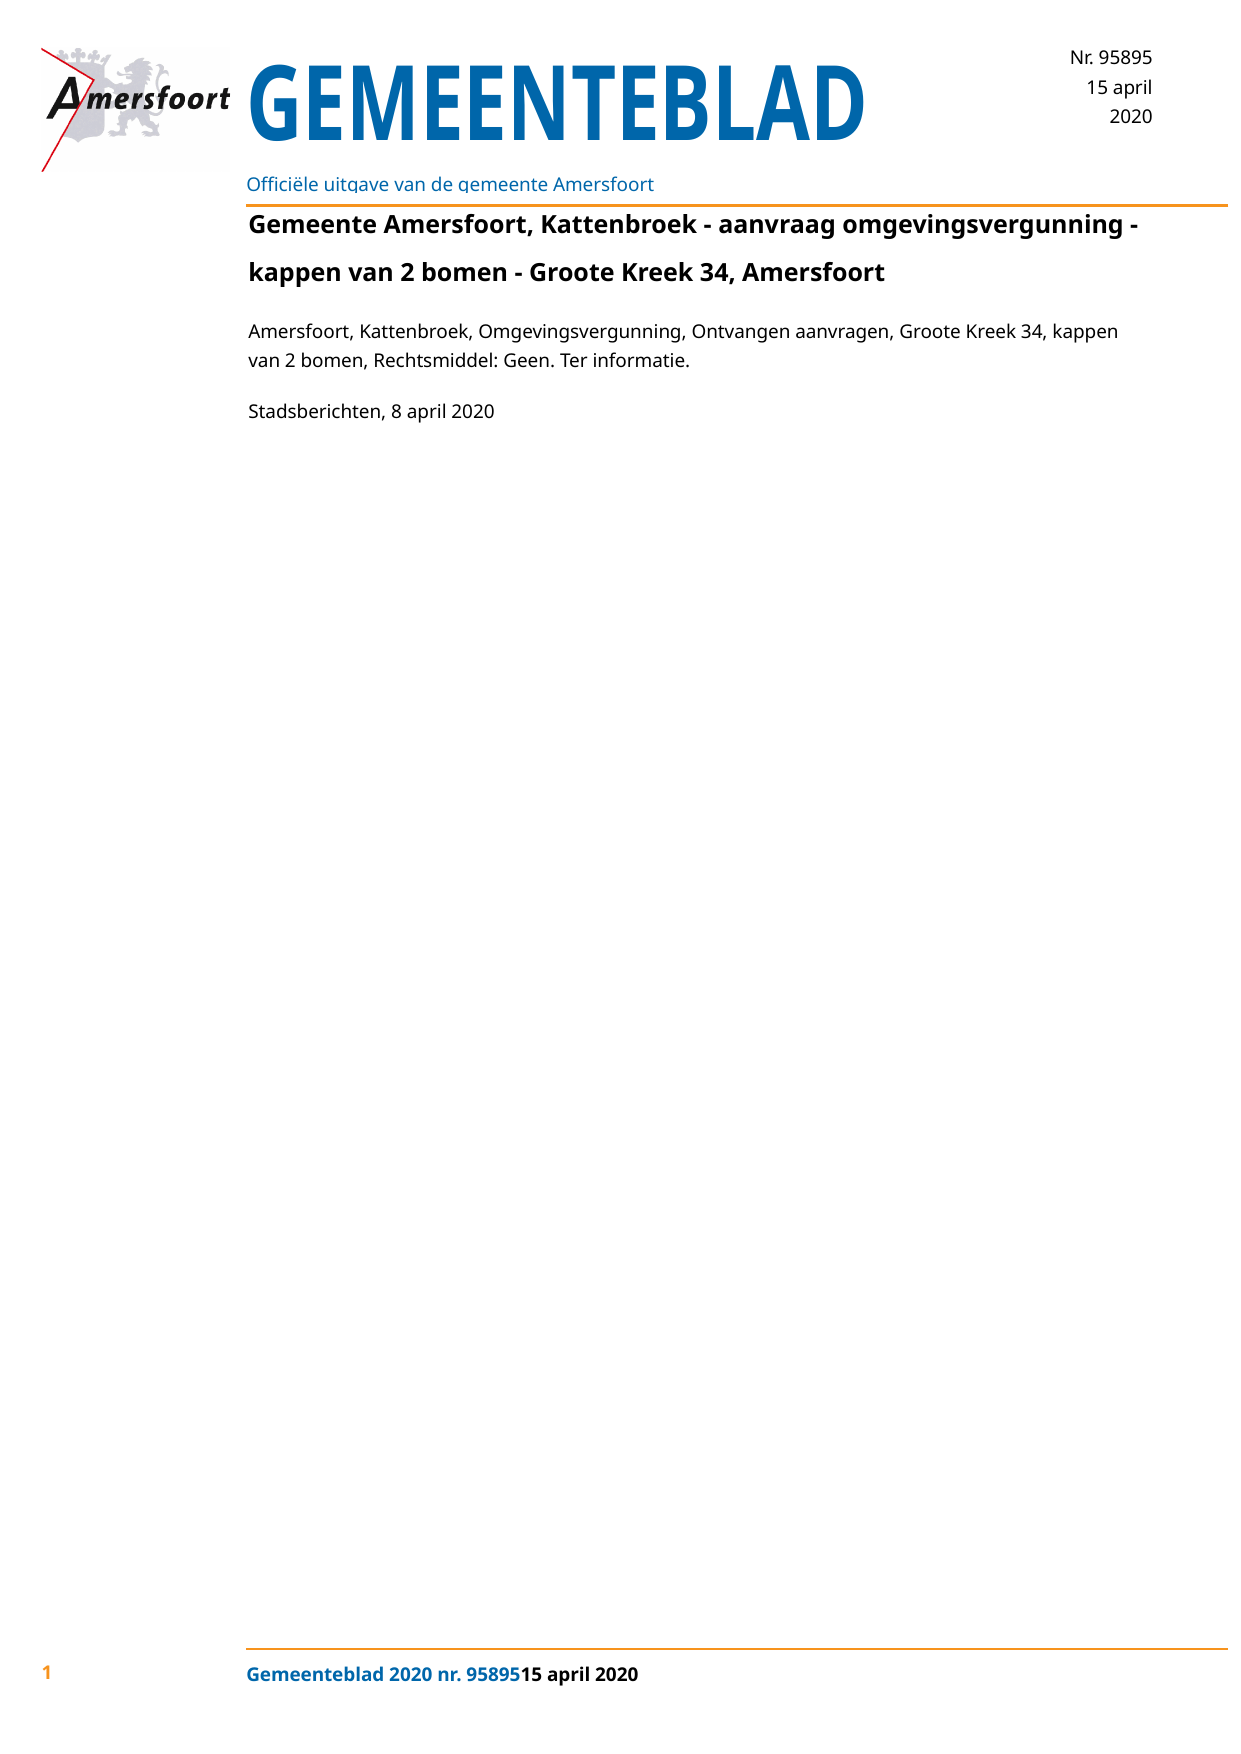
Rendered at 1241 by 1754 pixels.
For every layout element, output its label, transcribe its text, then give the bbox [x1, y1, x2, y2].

text Stadsberichten, 8 april 2020 [248, 398, 1152, 424]
picture [41, 47, 231, 172]
text Amersfoort, Kattenbroek, Omgevingsvergunning, Ontvangen aanvragen, Groote Kreek 34, kappen van 2 bomen, Rechtsmiddel: Geen. Ter informatie. [248, 318, 1152, 373]
text Gemeente Amersfoort, Kattenbroek - aanvraag omgevingsvergunning - kappen van 2 bomen - Groote Kreek 34, Amersfoort [248, 207, 1152, 288]
